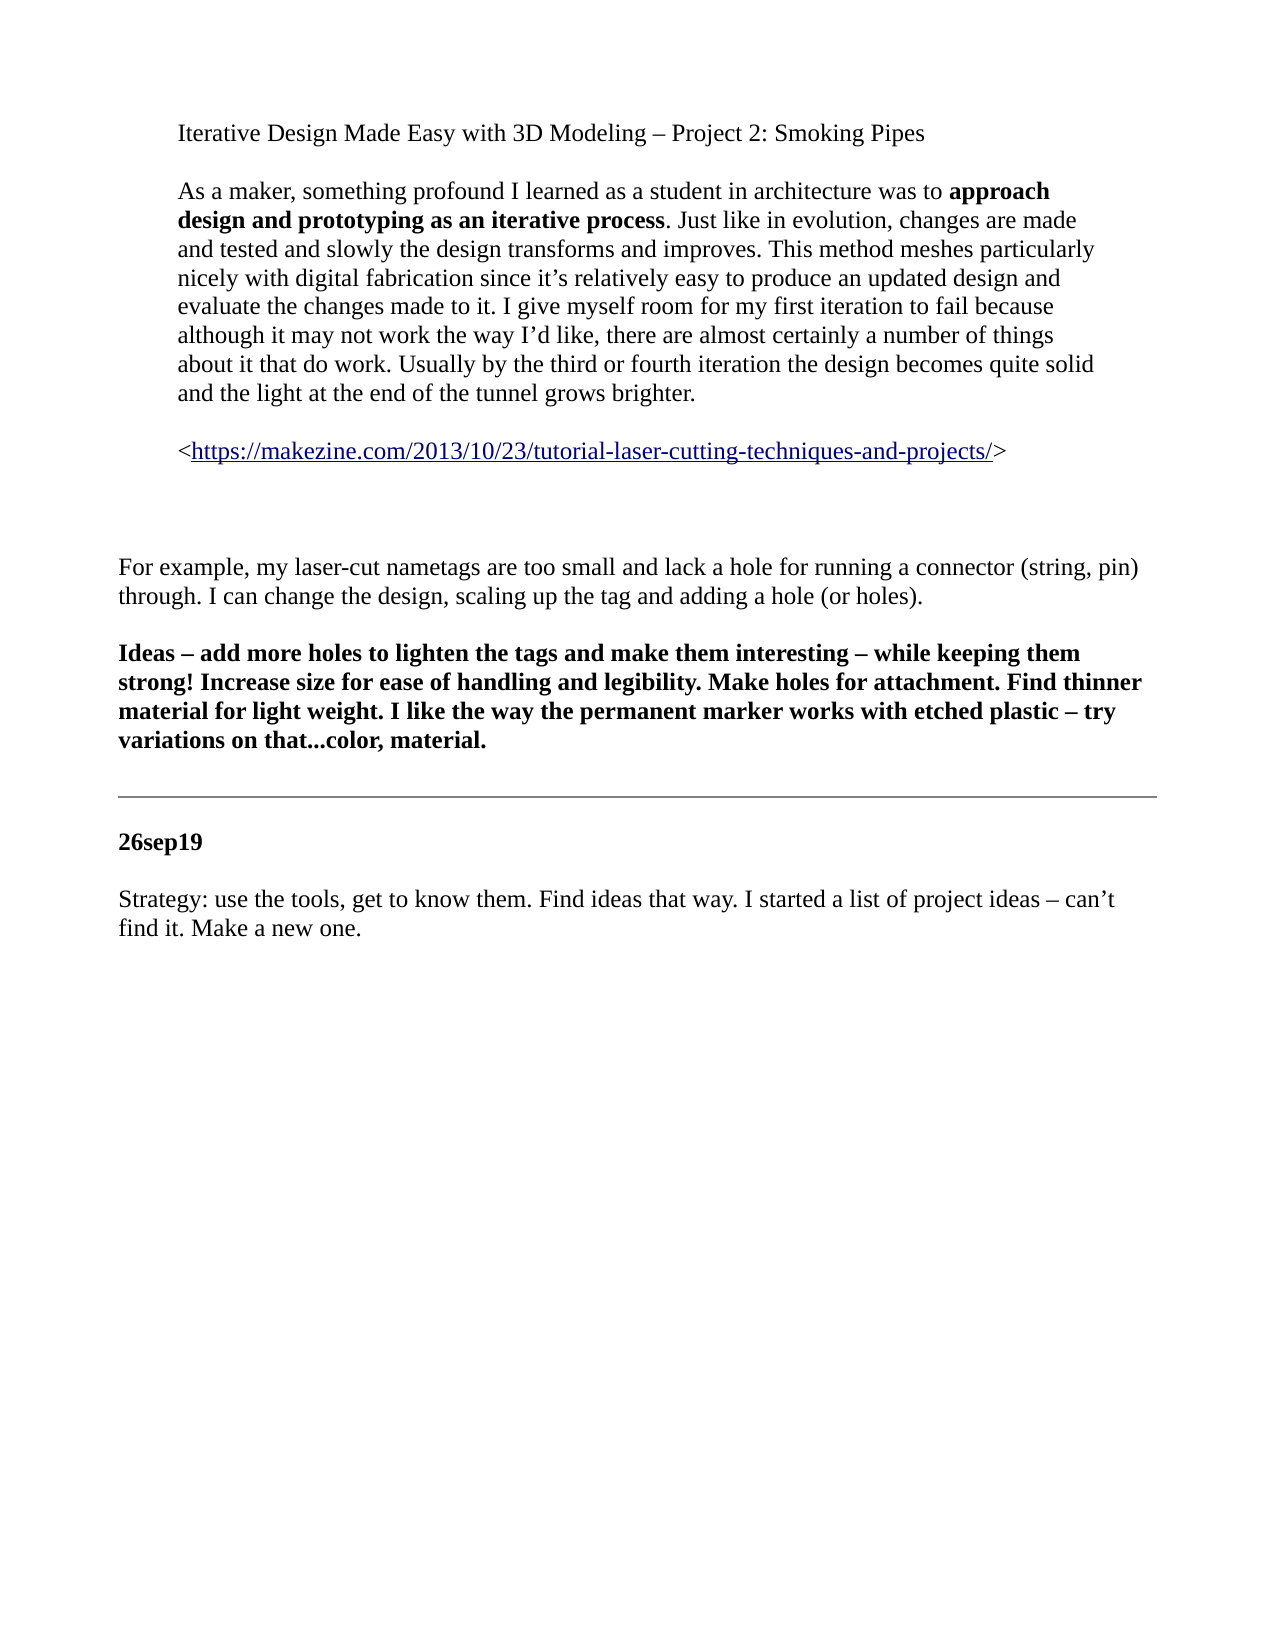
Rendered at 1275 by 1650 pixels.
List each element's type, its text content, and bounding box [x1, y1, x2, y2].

text As a maker, something profound I learned as a student in architecture was to approach design and prototyping as an iterative process. Just like in evolution, changes are made and tested and slowly the design transforms and improves. This method meshes particularly nicely with digital fabrication since it’s relatively easy to produce an updated design and evaluate the changes made to it. I give myself room for my first iteration to fail because although it may not work the way I’d like, there are almost certainly a number of things about it that do work. Usually by the third or fourth iteration the design becomes quite solid and the light at the end of the tunnel grows brighter. [177, 176, 1098, 406]
text For example, my laser-cut nametags are too small and lack a hole for running a connector (string, pin) through. I can change the design, scaling up the tag and adding a hole (or holes). [118, 552, 1157, 610]
text 26sep19 [118, 827, 1157, 855]
text Strategy: use the tools, get to know them. Find ideas that way. I started a list of project ideas – can’t find it. Make a new one. [118, 884, 1157, 942]
text <https://makezine.com/2013/10/23/tutorial-laser-cutting-techniques-and-projects/> [177, 436, 1098, 464]
text Ideas – add more holes to lighten the tags and make them interesting – while keeping them strong! Increase size for ease of handling and legibility. Make holes for attachment. Find thinner material for light weight. I like the way the permanent marker works with etched plastic – try variations on that...color, material. [118, 638, 1157, 753]
text Iterative Design Made Easy with 3D Modeling – Project 2: Smoking Pipes [177, 118, 1098, 147]
